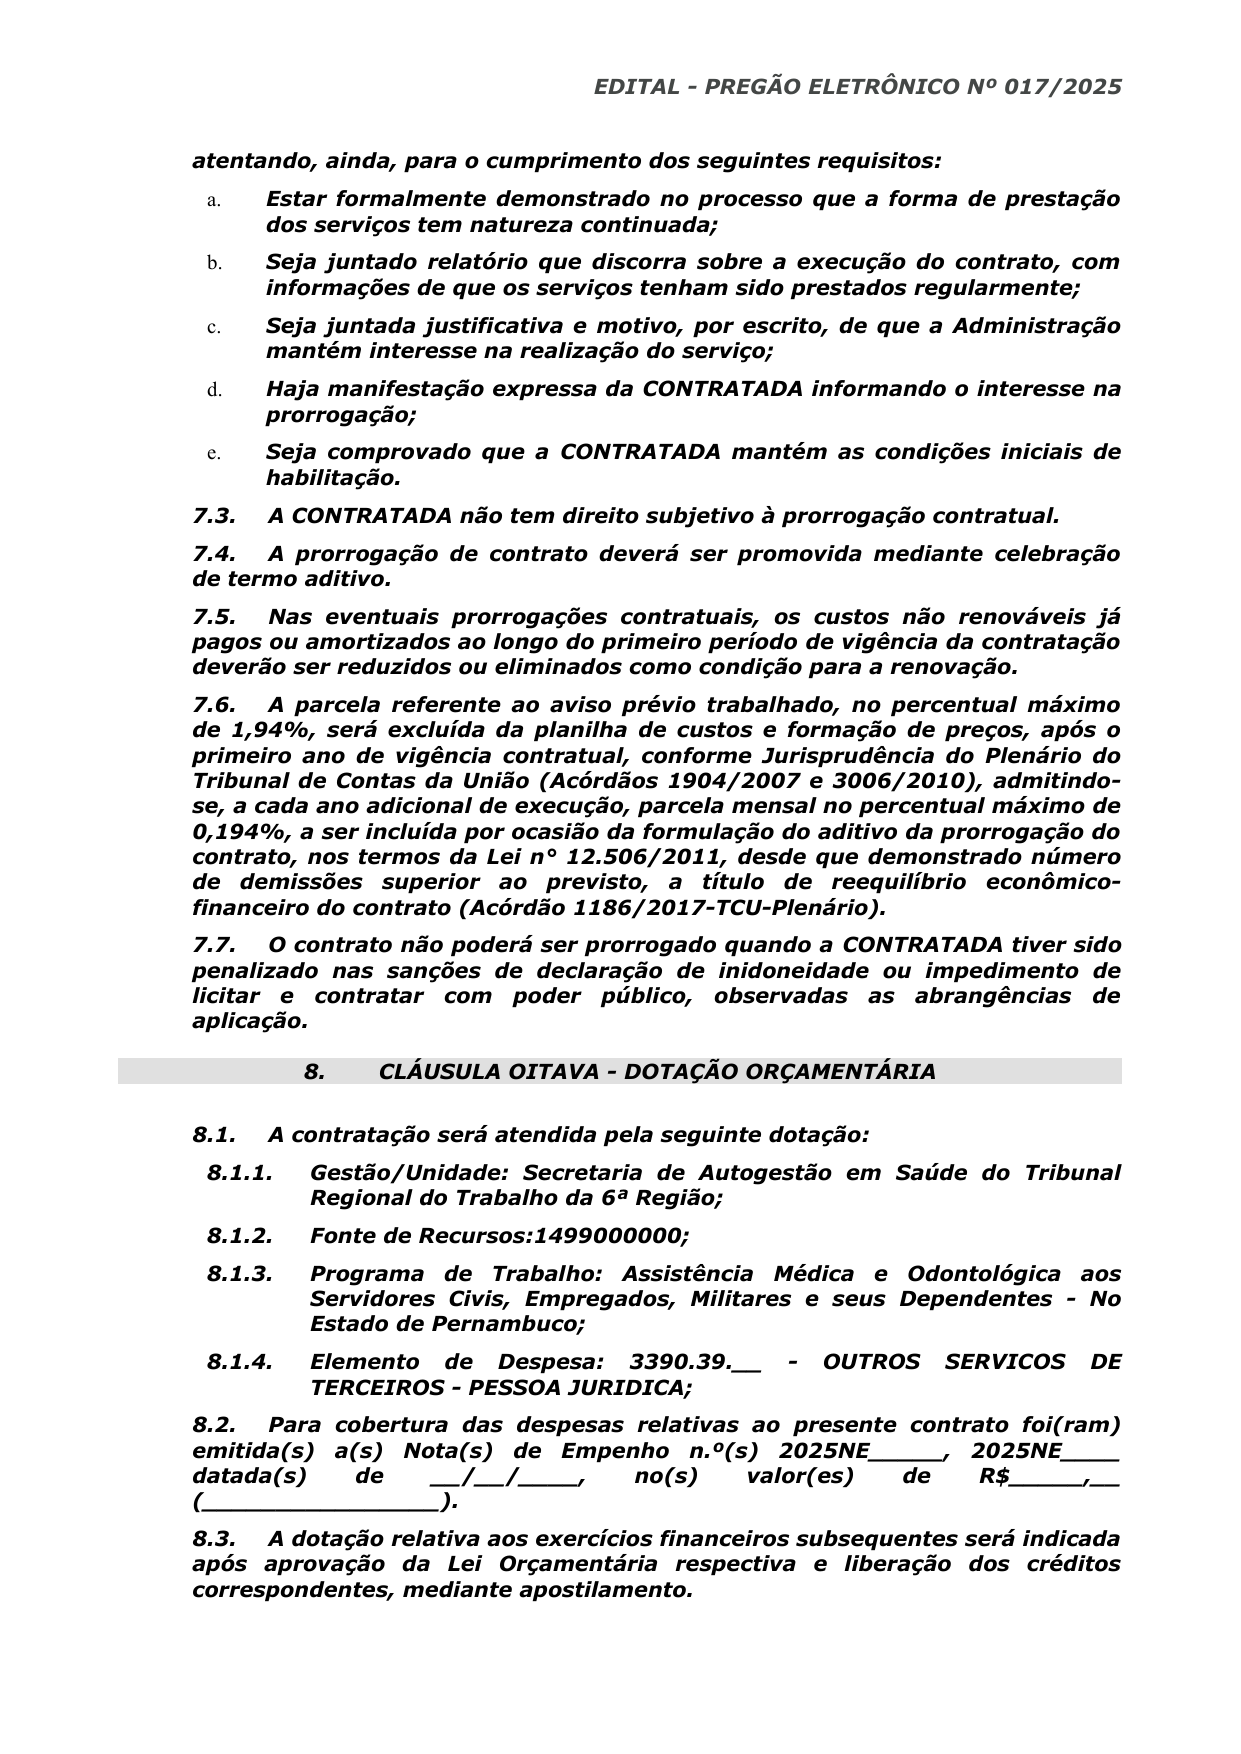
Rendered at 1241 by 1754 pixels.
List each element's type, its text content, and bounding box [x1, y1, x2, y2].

list Para cobertura das despesas relativas ao presente contrato foi(ram) emitida(s) a(s) Nota(s) de Empenho n.º(s) 2025NE_____, 2025NE____ datada(s) de __/__/____, no(s) valor(es) de R$_____,__ (________________). [192, 1412, 1122, 1513]
list Seja juntado relatório que discorra sobre a execução do contrato, com informações de que os serviços tenham sido prestados regularmente; [207, 249, 1122, 300]
list CLÁUSULA OITAVA - DOTAÇÃO ORÇAMENTÁRIA [118, 1058, 1122, 1084]
list O contrato não poderá ser prorrogado quando a CONTRATADA tiver sido penalizado nas sanções de declaração de inidoneidade ou impedimento de licitar e contratar com poder público, observadas as abrangências de aplicação. [192, 932, 1122, 1033]
list Seja comprovado que a CONTRATADA mantém as condições iniciais de habilitação. [207, 439, 1122, 490]
list Estar formalmente demonstrado no processo que a forma de prestação dos serviços tem natureza continuada; [207, 186, 1122, 236]
list Gestão/Unidade: Secretaria de Autogestão em Saúde do Tribunal Regional do Trabalho da 6ª Região; [207, 1159, 1122, 1210]
list A prorrogação de contrato deverá ser promovida mediante celebração de termo aditivo. [192, 540, 1122, 591]
list Fonte de Recursos:1499000000; [207, 1222, 1122, 1248]
list Nas eventuais prorrogações contratuais, os custos não renováveis já pagos ou amortizados ao longo do primeiro período de vigência da contratação deverão ser reduzidos ou eliminados como condição para a renovação. [192, 603, 1122, 679]
list Haja manifestação expressa da CONTRATADA informando o interesse na prorrogação; [207, 376, 1122, 426]
list Seja juntada justificativa e motivo, por escrito, de que a Administração mantém interesse na realização do serviço; [207, 312, 1122, 363]
list Programa de Trabalho: Assistência Médica e Odontológica aos Servidores Civis, Empregados, Militares e seus Dependentes - No Estado de Pernambuco; [207, 1260, 1122, 1336]
list Elemento de Despesa: 3390.39.__ - OUTROS SERVICOS DE TERCEIROS - PESSOA JURIDICA; [207, 1349, 1122, 1399]
list A contratação será atendida pela seguinte dotação: [192, 1122, 1122, 1147]
list A dotação relativa aos exercícios financeiros subsequentes será indicada após aprovação da Lei Orçamentária respectiva e liberação dos créditos correspondentes, mediante apostilamento. [192, 1526, 1122, 1602]
list A parcela referente ao aviso prévio trabalhado, no percentual máximo de 1,94%, será excluída da planilha de custos e formação de preços, após o primeiro ano de vigência contratual, conforme Jurisprudência do Plenário do Tribunal de Contas da União (Acórdãos 1904/2007 e 3006/2010), admitindo-se, a cada ano adicional de execução, parcela mensal no percentual máximo de 0,194%, a ser incluída por ocasião da formulação do aditivo da prorrogação do contrato, nos termos da Lei n° 12.506/2011, desde que demonstrado número de demissões superior ao previsto, a título de reequilíbrio econômico-financeiro do contrato (Acórdão 1186/2017-TCU-Plenário). [192, 692, 1122, 919]
list atentando, ainda, para o cumprimento dos seguintes requisitos: [192, 148, 1122, 173]
list A CONTRATADA não tem direito subjetivo à prorrogação contratual. [192, 502, 1122, 527]
